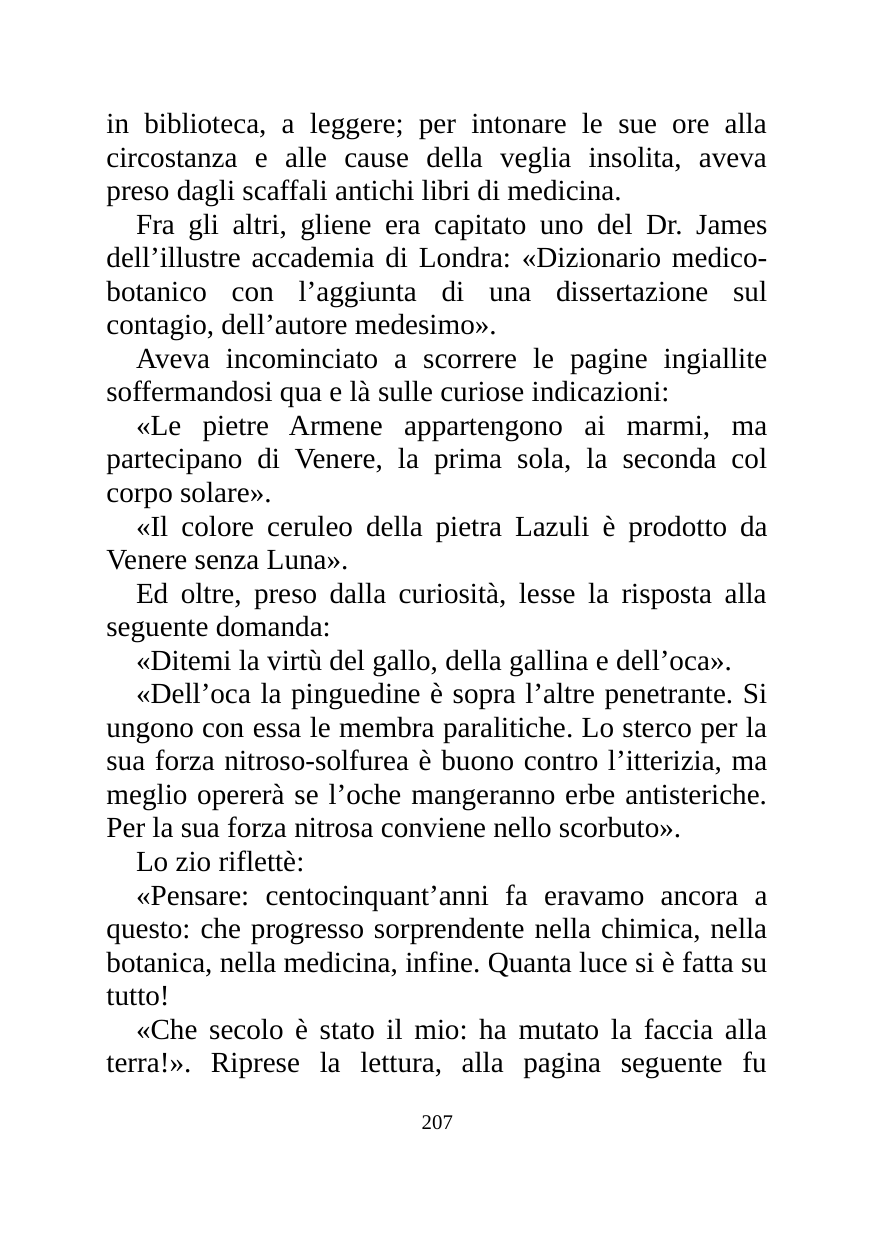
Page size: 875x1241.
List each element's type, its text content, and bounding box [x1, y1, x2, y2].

text Fra gli altri, gliene era capitato uno del Dr. James dell’illustre accademia di Londra: «Dizionario medico-botanico con l’aggiunta di una dissertazione sul contagio, dell’autore medesimo». [106, 207, 768, 341]
text «Pensare: centocinquant’anni fa eravamo ancora a questo: che progresso sorprendente nella chimica, nella botanica, nella medicina, infine. Quanta luce si è fatta su tutto! [106, 878, 768, 1012]
text «Che secolo è stato il mio: ha mutato la faccia alla terra!». Riprese la lettura, alla pagina seguente fu [106, 1012, 768, 1079]
text «Il colore ceruleo della pietra Lazuli è prodotto da Venere senza Luna». [106, 509, 768, 576]
text «Dell’oca la pinguedine è sopra l’altre penetrante. Si ungono con essa le membra paralitiche. Lo sterco per la sua forza nitroso-solfurea è buono contro l’itterizia, ma meglio opererà se l’oche mangeranno erbe antisteriche. Per la sua forza nitrosa conviene nello scorbuto». [106, 676, 768, 844]
text in biblioteca, a leggere; per intonare le sue ore alla circostanza e alle cause della veglia insolita, aveva preso dagli scaffali antichi libri di medicina. [106, 106, 768, 207]
text «Ditemi la virtù del gallo, della gallina e dell’oca». [106, 643, 768, 676]
text Lo zio riflettè: [106, 844, 768, 878]
text «Le pietre Armene appartengono ai marmi, ma partecipano di Venere, la prima sola, la seconda col corpo solare». [106, 408, 768, 509]
text Ed oltre, preso dalla curiosità, lesse la risposta alla seguente domanda: [106, 576, 768, 643]
text Aveva incominciato a scorrere le pagine ingiallite soffermandosi qua e là sulle curiose indicazioni: [106, 341, 768, 408]
